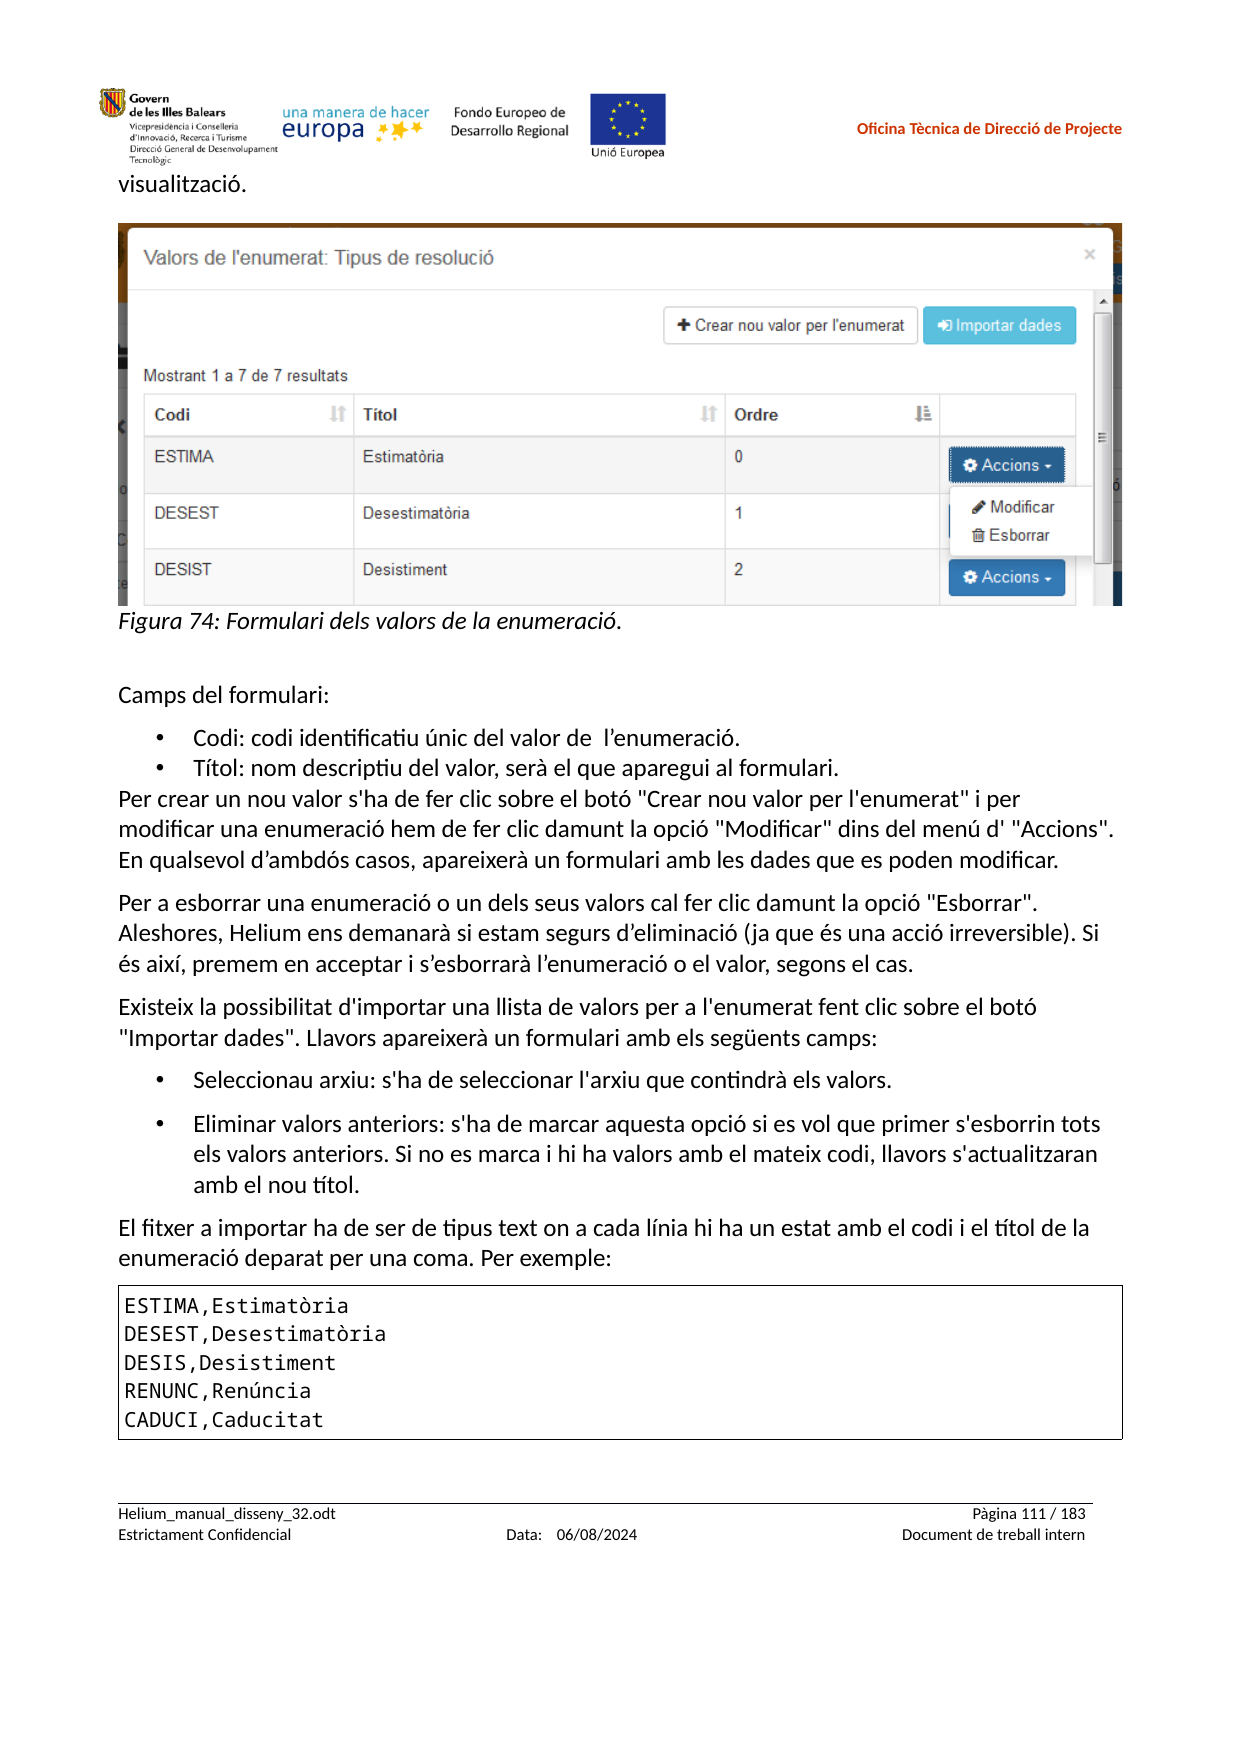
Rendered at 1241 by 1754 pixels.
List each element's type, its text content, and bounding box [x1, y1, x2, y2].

table_header ESTIMA,Estimatòria DESEST,Desestimatòria DESIS,Desistiment RENUNC,Renúncia CADUCI,Caducitat [119, 1286, 1122, 1439]
text visualització. [118, 168, 1122, 198]
text Camps del formulari: [118, 679, 1122, 709]
text Existeix la possibilitat d'importar una llista de valors per a l'enumerat fent clic sobre el botó "Importar dades". Llavors apareixerà un formulari amb els següents camps: [118, 991, 1122, 1052]
list Eliminar valors anteriors: s'ha de marcar aquesta opció si es vol que primer s'esborrin tots els valors anteriors. Si no es marca i hi ha valors amb el mateix codi, llavors s'actualitzaran amb el nou títol. [156, 1108, 1122, 1199]
text Figura 74: Formulari dels valors de la enumeració. [118, 606, 1122, 636]
picture [99, 87, 668, 166]
text Per crear un nou valor s'ha de fer clic sobre el botó "Crear nou valor per l'enumerat" i per modificar una enumeració hem de fer clic damunt la opció "Modificar" dins del menú d' "Accions". En qualsevol d’ambdós casos, apareixerà un formulari amb les dades que es poden modificar. [118, 783, 1122, 874]
text El fitxer a importar ha de ser de tipus text on a cada línia hi ha un estat amb el codi i el títol de la enumeració deparat per una coma. Per exemple: [118, 1212, 1122, 1273]
list Títol: nom descriptiu del valor, serà el que aparegui al formulari. [156, 752, 1122, 783]
picture [118, 223, 1123, 606]
text Per a esborrar una enumeració o un dels seus valors cal fer clic damunt la opció "Esborrar". Aleshores, Helium ens demanarà si estam segurs d’eliminació (ja que és una acció irreversible). Si és així, premem en acceptar i s’esborrarà l’enumeració o el valor, segons el cas. [118, 887, 1122, 979]
list Codi: codi identificatiu únic del valor de l’enumeració. [156, 722, 1122, 752]
list Seleccionau arxiu: s'ha de seleccionar l'arxiu que contindrà els valors. [156, 1065, 1122, 1095]
